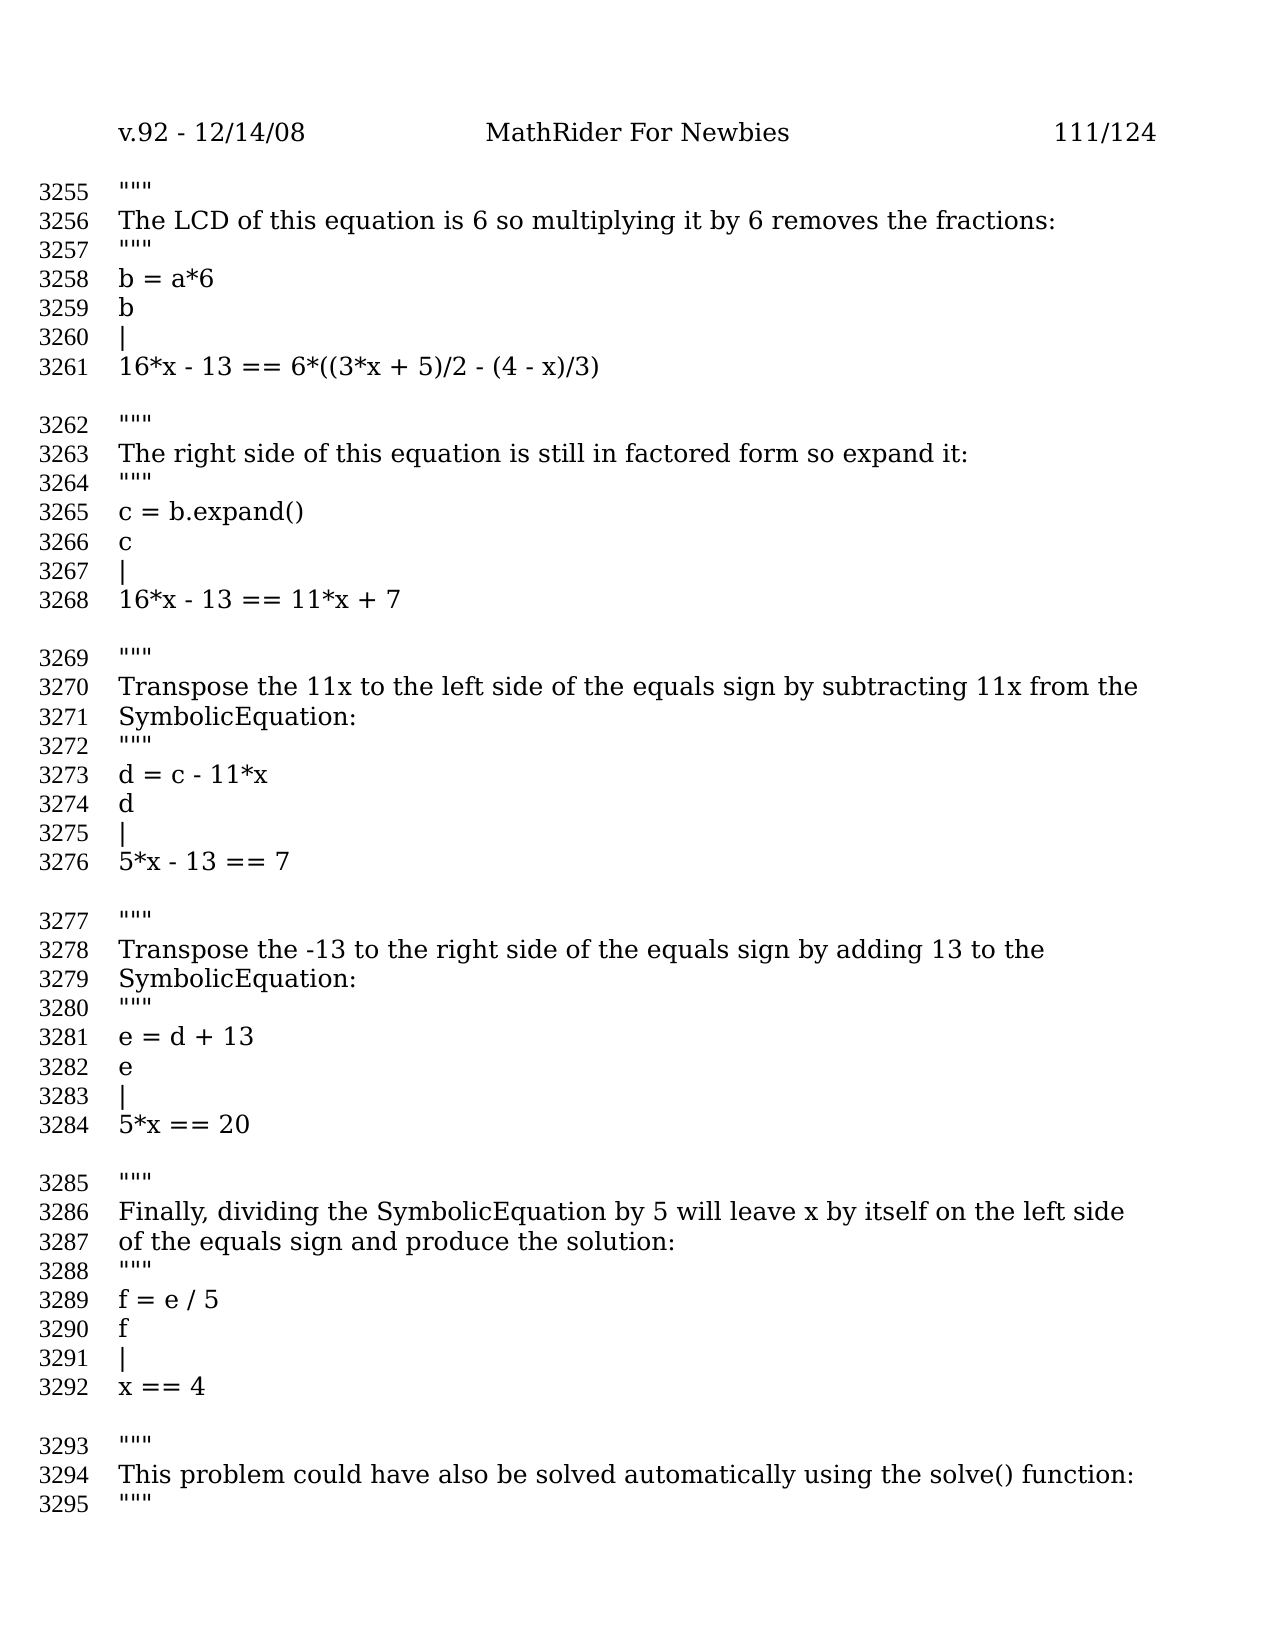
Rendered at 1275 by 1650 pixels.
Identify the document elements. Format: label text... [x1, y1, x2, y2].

text This problem could have also be solved automatically using the solve() function: [118, 1460, 1157, 1489]
text """ [118, 1489, 1157, 1518]
text """ [118, 410, 1157, 439]
text """ [118, 1168, 1157, 1198]
text """ [118, 993, 1157, 1023]
text """ [118, 731, 1157, 760]
text 16*x - 13 == 11*x + 7 [118, 585, 1157, 614]
text | [118, 818, 1157, 848]
text | [118, 556, 1157, 585]
text f = e / 5 [118, 1285, 1157, 1314]
text b [118, 293, 1157, 323]
text d = c - 11*x [118, 760, 1157, 789]
text """ [118, 177, 1157, 206]
text """ [118, 1256, 1157, 1285]
text Transpose the 11x to the left side of the equals sign by subtracting 11x from the SymbolicEquation: [118, 673, 1157, 731]
text Finally, dividing the SymbolicEquation by 5 will leave x by itself on the left side of the equals sign and produce the solution: [118, 1198, 1157, 1256]
text e [118, 1052, 1157, 1081]
text | [118, 1081, 1157, 1110]
text | [118, 323, 1157, 352]
text c [118, 527, 1157, 556]
text x == 4 [118, 1373, 1157, 1402]
text b = a*6 [118, 264, 1157, 293]
text 16*x - 13 == 6*((3*x + 5)/2 - (4 - x)/3) [118, 352, 1157, 381]
text 5*x == 20 [118, 1110, 1157, 1139]
text 5*x - 13 == 7 [118, 848, 1157, 877]
text """ [118, 468, 1157, 498]
text """ [118, 235, 1157, 264]
text | [118, 1343, 1157, 1373]
text e = d + 13 [118, 1023, 1157, 1052]
text d [118, 789, 1157, 818]
text """ [118, 643, 1157, 673]
text """ [118, 906, 1157, 935]
text c = b.expand() [118, 498, 1157, 527]
text f [118, 1314, 1157, 1343]
text The right side of this equation is still in factored form so expand it: [118, 439, 1157, 468]
text """ [118, 1431, 1157, 1460]
text Transpose the -13 to the right side of the equals sign by adding 13 to the SymbolicEquation: [118, 935, 1157, 993]
text The LCD of this equation is 6 so multiplying it by 6 removes the fractions: [118, 206, 1157, 235]
